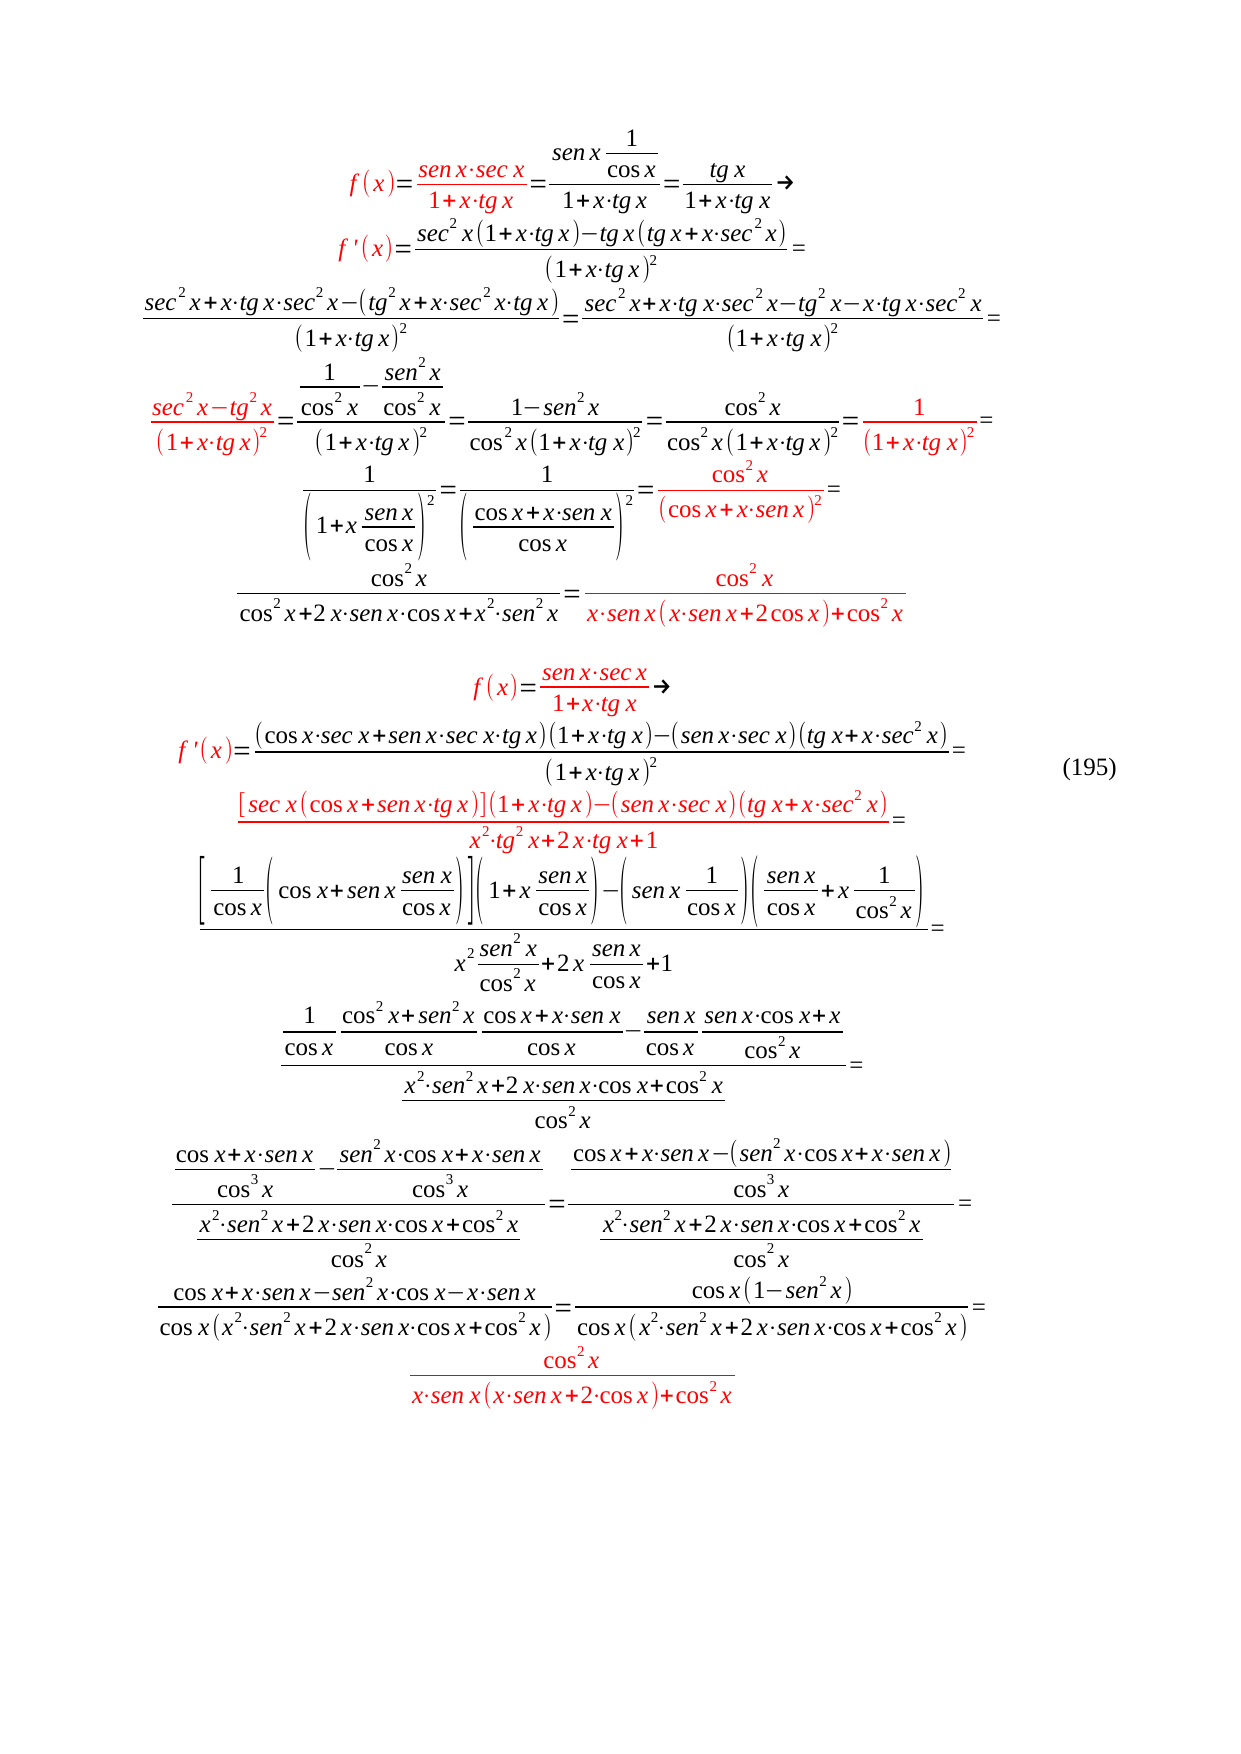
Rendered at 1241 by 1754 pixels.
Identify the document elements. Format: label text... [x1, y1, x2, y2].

table_header [118, 118, 1010, 1416]
table_header (195) [1010, 118, 1122, 1416]
